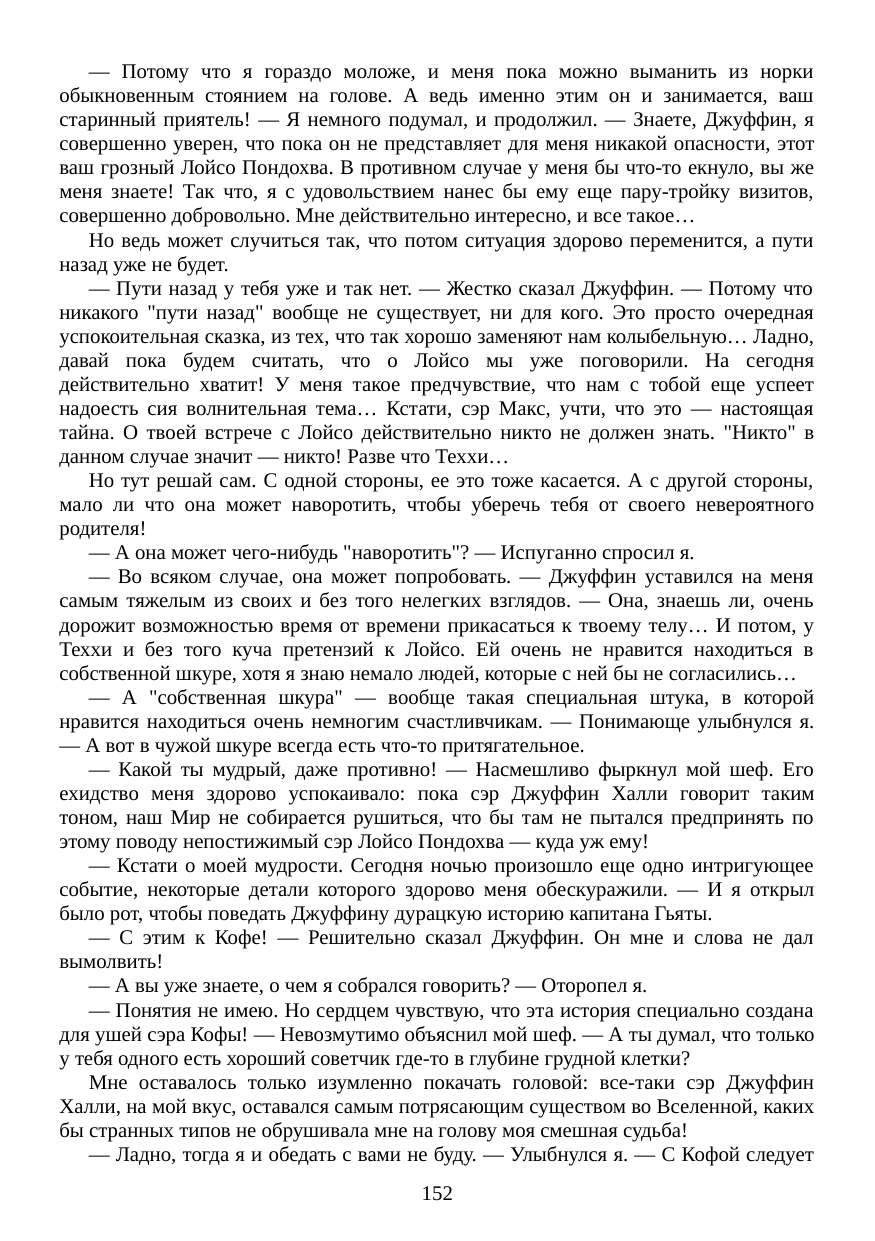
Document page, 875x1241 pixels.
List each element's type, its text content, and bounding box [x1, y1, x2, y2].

text — Кстати о моей мудрости. Сегодня ночью произошло еще одно интригующее событие, некоторые детали которого здорово меня обескуражили. — И я открыл было рот, чтобы поведать Джуффину дурацкую историю капитана Гьяты. [59, 853, 815, 925]
text — Какой ты мудрый, даже противно! — Насмешливо фыркнул мой шеф. Его ехидство меня здорово успокаивало: пока сэр Джуффин Халли говорит таким тоном, наш Мир не собирается рушиться, что бы там не пытался предпринять по этому поводу непостижимый сэр Лойсо Пондохва — куда уж ему! [59, 757, 815, 853]
text — Ладно, тогда я и обедать с вами не буду. — Улыбнулся я. — С Кофой следует [59, 1142, 815, 1166]
text — Пути назад у тебя уже и так нет. — Жестко сказал Джуффин. — Потому что никакого "пути назад" вообще не существует, ни для кого. Это просто очередная успокоительная сказка, из тех, что так хорошо заменяют нам колыбельную… Ладно, давай пока будем считать, что о Лойсо мы уже поговорили. На сегодня действительно хватит! У меня такое предчувствие, что нам с тобой еще успеет надоесть сия волнительная тема… Кстати, сэр Макс, учти, что это — настоящая тайна. О твоей встрече с Лойсо действительно никто не должен знать. "Никто" в данном случае значит — никто! Разве что Теххи… [59, 276, 815, 468]
text — С этим к Кофе! — Решительно сказал Джуффин. Он мне и слова не дал вымолвить! [59, 925, 815, 973]
text Но тут решай сам. С одной стороны, ее это тоже касается. А с другой стороны, мало ли что она может наворотить, чтобы уберечь тебя от своего невероятного родителя! [59, 468, 815, 540]
text — А вы уже знаете, о чем я собрался говорить? — Оторопел я. [59, 973, 815, 997]
text Мне оставалось только изумленно покачать головой: все-таки сэр Джуффин Халли, на мой вкус, оставался самым потрясающим существом во Вселенной, каких бы странных типов не обрушивала мне на голову моя смешная судьба! [59, 1070, 815, 1142]
text Но ведь может случиться так, что потом ситуация здорово переменится, а пути назад уже не будет. [59, 227, 815, 276]
text — А она может чего-нибудь "наворотить"? — Испуганно спросил я. [59, 540, 815, 564]
text — Понятия не имею. Но сердцем чувствую, что эта история специально создана для ушей сэра Кофы! — Невозмутимо объяснил мой шеф. — А ты думал, что только у тебя одного есть хороший советчик где-то в глубине грудной клетки? [59, 997, 815, 1070]
text — Потому что я гораздо моложе, и меня пока можно выманить из норки обыкновенным стоянием на голове. А ведь именно этим он и занимается, ваш старинный приятель! — Я немного подумал, и продолжил. — Знаете, Джуффин, я совершенно уверен, что пока он не представляет для меня никакой опасности, этот ваш грозный Лойсо Пондохва. В противном случае у меня бы что-то екнуло, вы же меня знаете! Так что, я с удовольствием нанес бы ему еще пару-тройку визитов, совершенно добровольно. Мне действительно интересно, и все такое… [59, 59, 815, 227]
text — А "собственная шкура" — вообще такая специальная штука, в которой нравится находиться очень немногим счастливчикам. — Понимающе улыбнулся я. — А вот в чужой шкуре всегда есть что-то притягательное. [59, 685, 815, 757]
text — Во всяком случае, она может попробовать. — Джуффин уставился на меня самым тяжелым из своих и без того нелегких взглядов. — Она, знаешь ли, очень дорожит возможностью время от времени прикасаться к твоему телу… И потом, у Теххи и без того куча претензий к Лойсо. Ей очень не нравится находиться в собственной шкуре, хотя я знаю немало людей, которые с ней бы не согласились… [59, 564, 815, 685]
